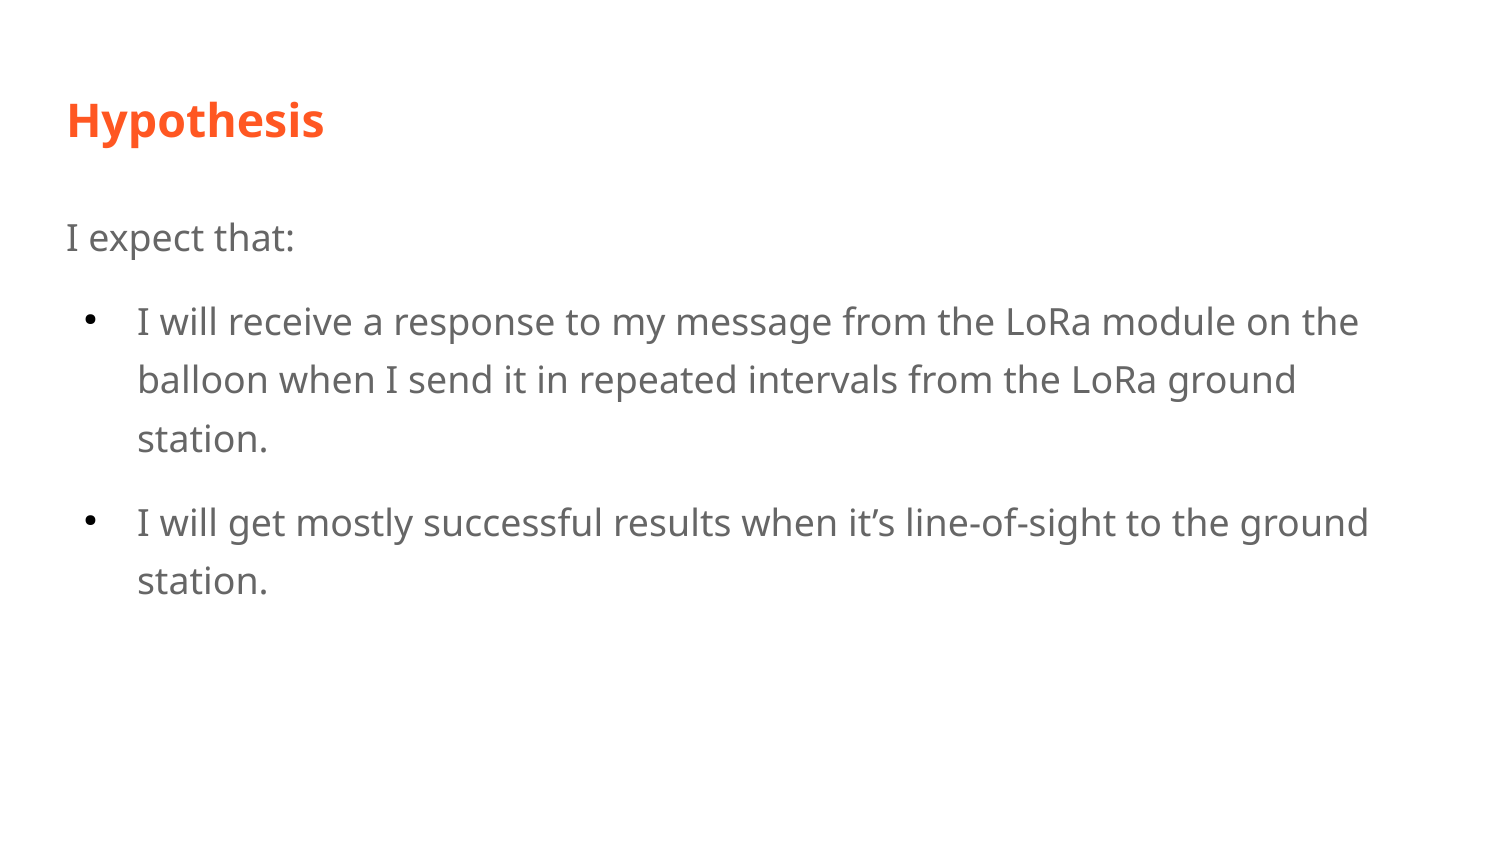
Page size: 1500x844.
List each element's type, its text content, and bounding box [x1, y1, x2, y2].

list I expect that: I will receive a response to my message from the LoRa module on the balloon when I send it in repeated intervals from the LoRa ground station. I will get mostly successful results when it’s line-of-sight to the ground station. [51, 189, 1449, 750]
title Hypothesis [51, 72, 1449, 167]
